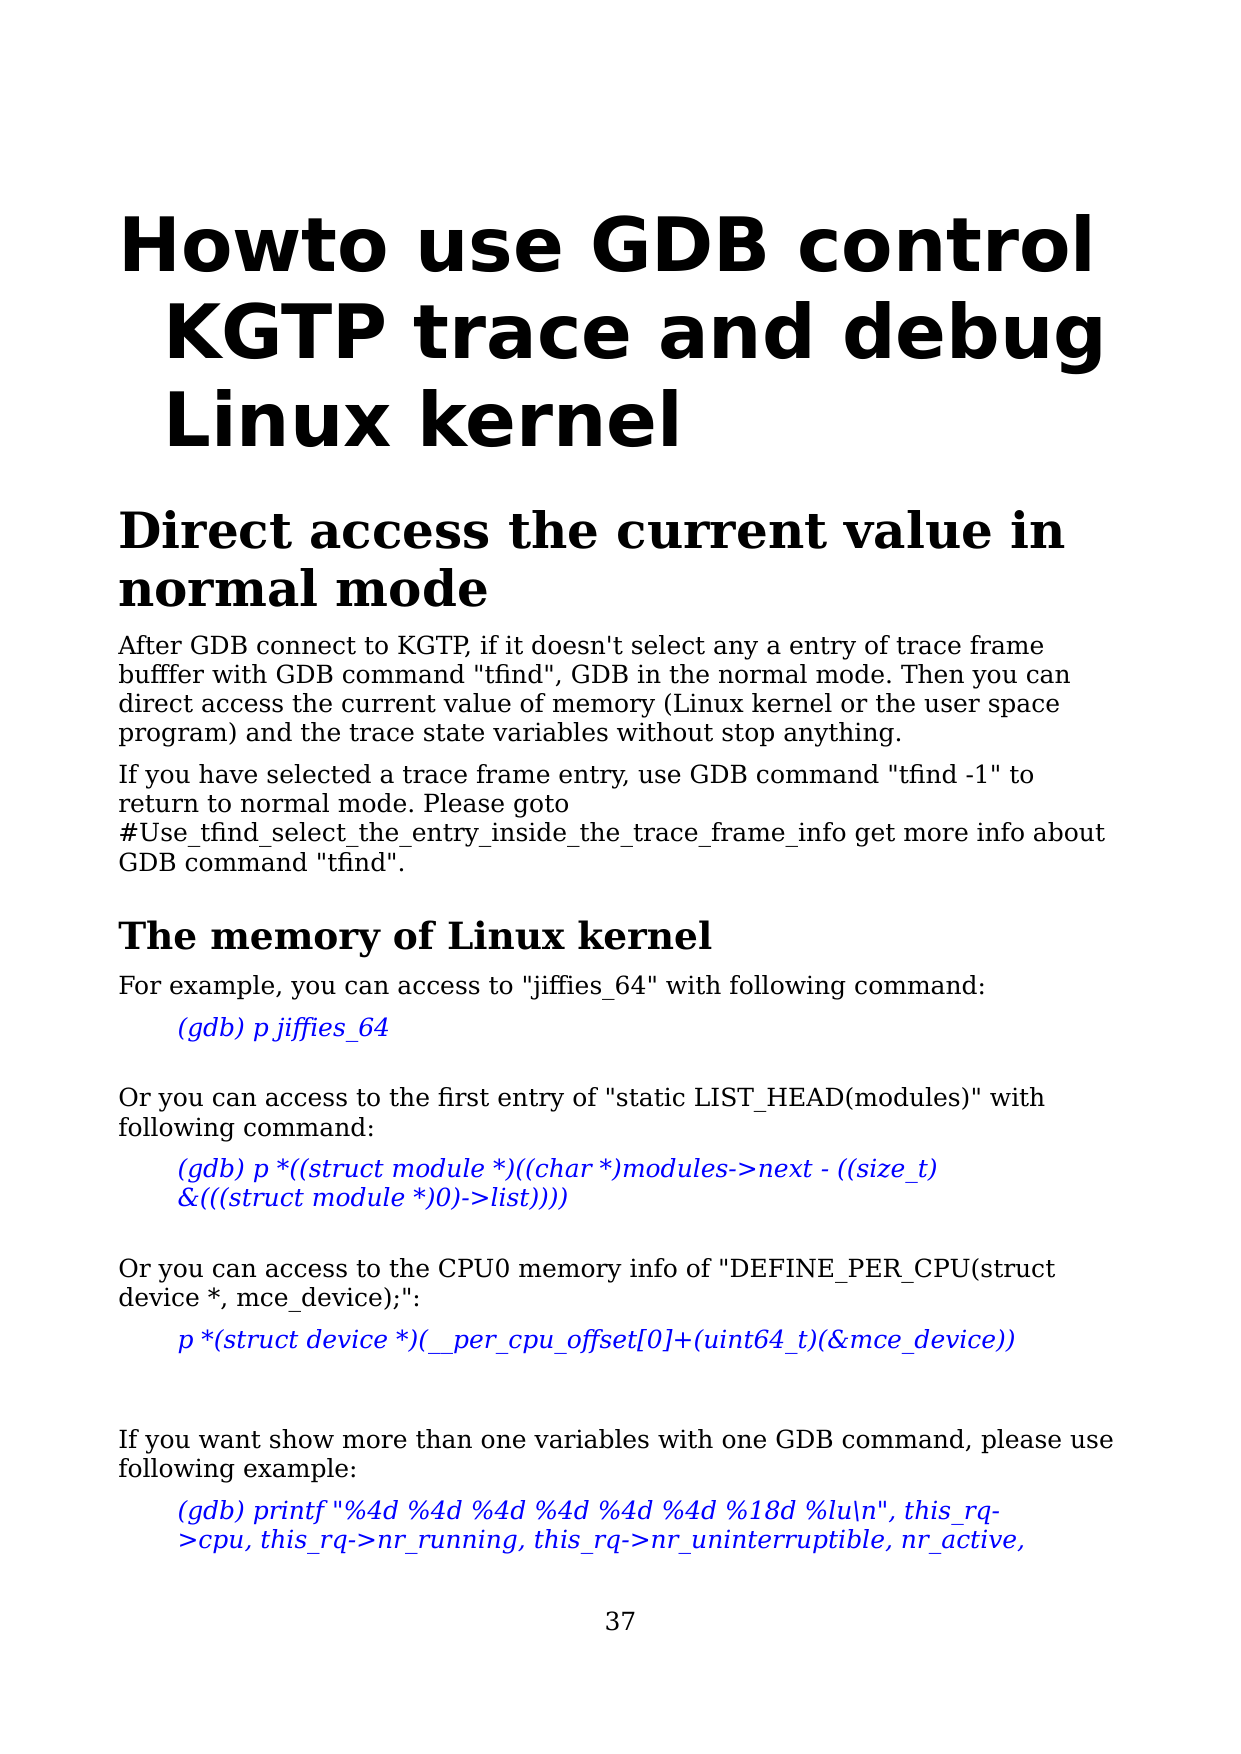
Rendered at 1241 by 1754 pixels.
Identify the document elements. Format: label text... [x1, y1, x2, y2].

text If you have selected a trace frame entry, use GDB command "tfind -1" to return to normal mode. Please goto #Use_tfind_select_the_entry_inside_the_trace_frame_info get more info about GDB command "tfind". [118, 760, 1122, 877]
text After GDB connect to KGTP, if it doesn't select any a entry of trace frame bufffer with GDB command "tfind", GDB in the normal mode. Then you can direct access the current value of memory (Linux kernel or the user space program) and the trace state variables without stop anything. [118, 631, 1122, 748]
text (gdb) p *((struct module *)((char *)modules->next - ((size_t) &(((struct module *)0)->list)))) [177, 1154, 1063, 1213]
text Or you can access to the first entry of "static LIST_HEAD(modules)" with following command: [118, 1083, 1122, 1142]
text If you want show more than one variables with one GDB command, please use following example: [118, 1425, 1122, 1483]
text Or you can access to the CPU0 memory info of "DEFINE_PER_CPU(struct device *, mce_device);": [118, 1254, 1122, 1313]
text For example, you can access to "jiffies_64" with following command: [118, 971, 1122, 1000]
subtitle The memory of Linux kernel [118, 914, 1122, 958]
text (gdb) p jiffies_64 [177, 1013, 1063, 1042]
text (gdb) printf "%4d %4d %4d %4d %4d %4d %18d %lu\n", this_rq->cpu, this_rq->nr_running, this_rq->nr_uninterruptible, nr_active, [177, 1496, 1063, 1554]
text p *(struct device *)(__per_cpu_offset[0]+(uint64_t)(&mce_device)) [177, 1325, 1063, 1354]
subtitle Howto use GDB control KGTP trace and debug Linux kernel [118, 202, 1122, 464]
subtitle Direct access the current value in normal mode [118, 501, 1122, 619]
